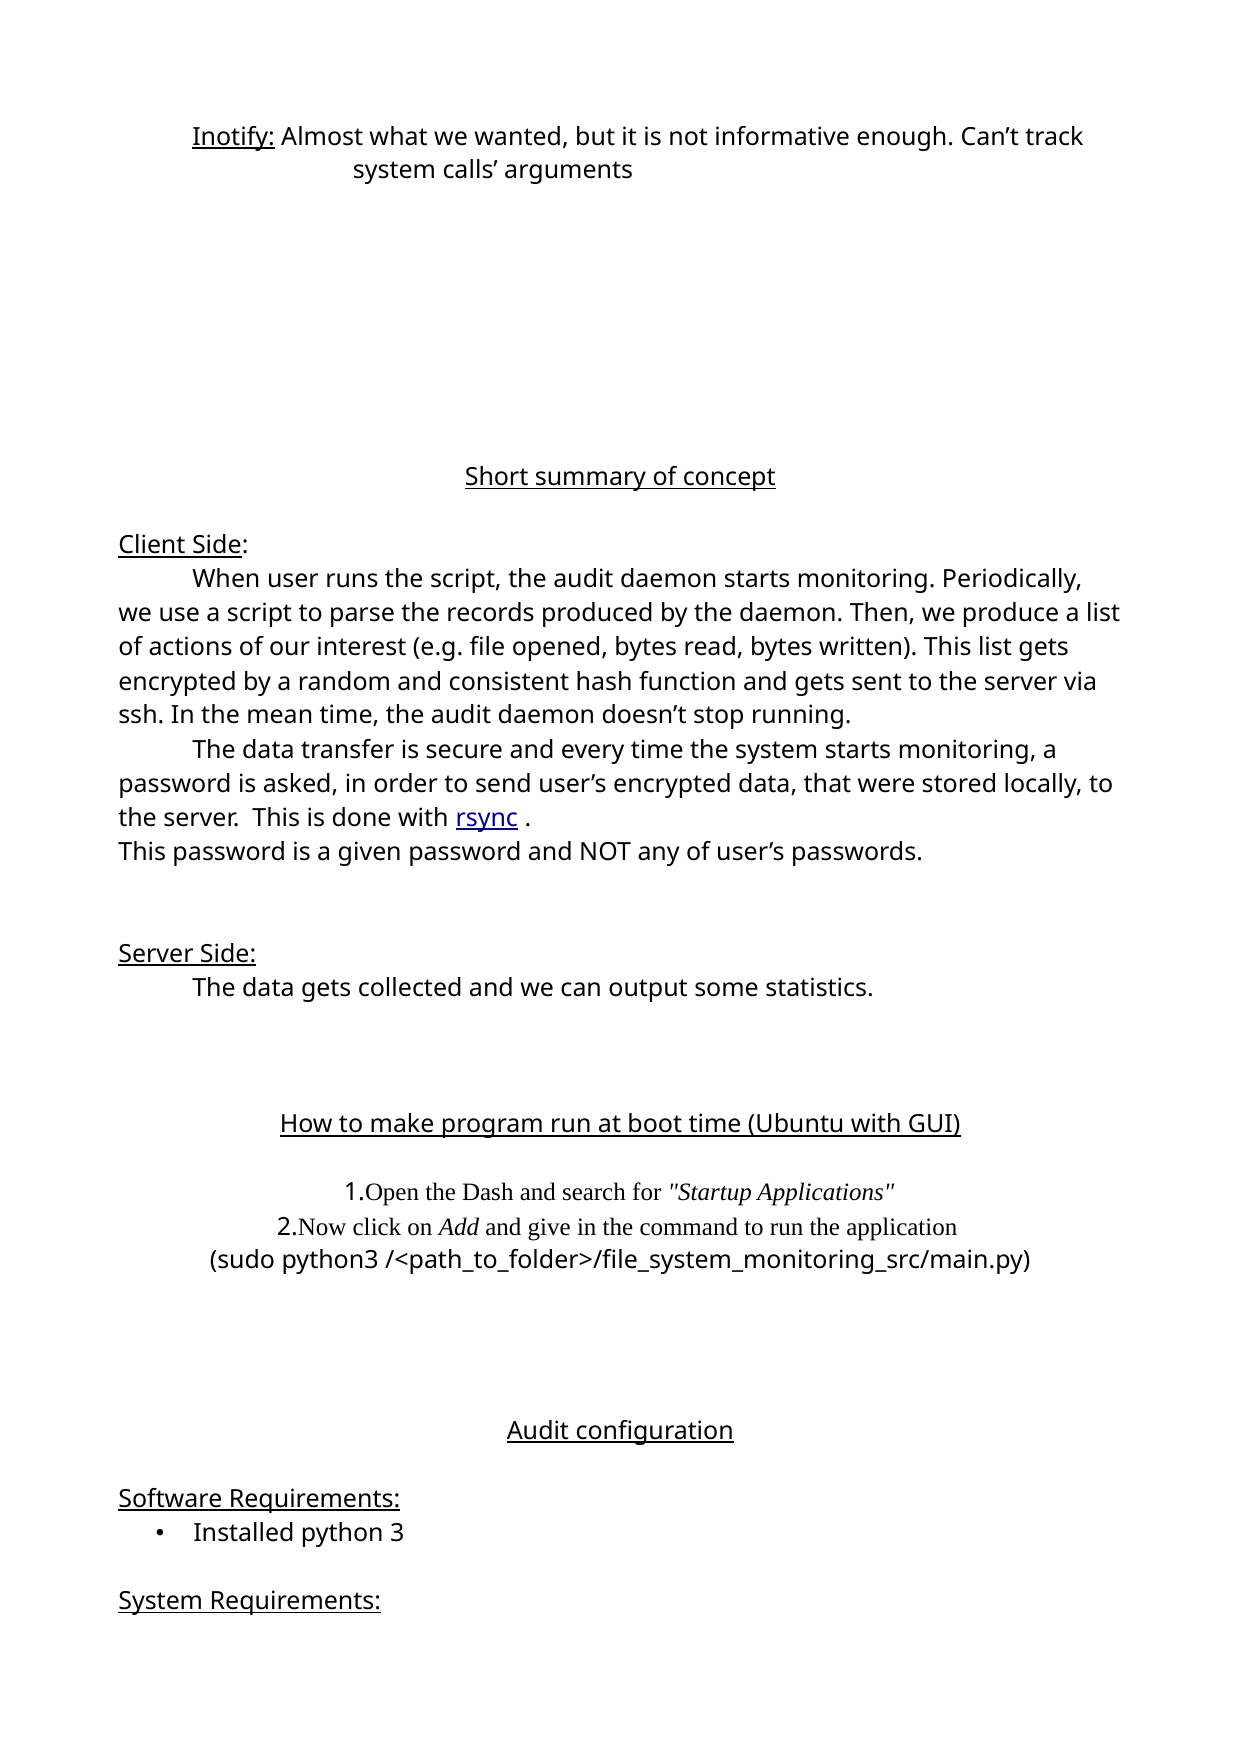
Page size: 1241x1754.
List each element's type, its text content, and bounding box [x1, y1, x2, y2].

text Short summary of concept [118, 459, 1122, 493]
text Client Side: [118, 527, 1122, 561]
list Installed python 3 [156, 1515, 1122, 1549]
text Software Requirements: [118, 1481, 1122, 1515]
text System Requirements: [118, 1583, 1122, 1617]
text This password is a given password and NOT any of user’s passwords. [118, 833, 1122, 867]
text When user runs the script, the audit daemon starts monitoring. Periodically, we use a script to parse the records produced by the daemon. Then, we produce a list of actions of our interest (e.g. file opened, bytes read, bytes written). This list gets encrypted by a random and consistent hash function and gets sent to the server via ssh. In the mean time, the audit daemon doesn’t stop running. [118, 561, 1122, 731]
text Inotify: Almost what we wanted, but it is not informative enough. Can’t track system calls’ arguments [118, 118, 1122, 186]
text The data gets collected and we can output some statistics. [118, 970, 1122, 1004]
text The data transfer is secure and every time the system starts monitoring, a password is asked, in order to send user’s encrypted data, that were stored locally, to the server. This is done with rsync . [118, 731, 1122, 833]
text 1.Open the Dash and search for "Startup Applications" [118, 1174, 1122, 1208]
text Audit configuration [118, 1412, 1122, 1447]
text (sudo python3 /<path_to_folder>/file_system_monitoring_src/main.py) [118, 1242, 1122, 1276]
text Server Side: [118, 936, 1122, 970]
text How to make program run at boot time (Ubuntu with GUI) [118, 1106, 1122, 1140]
text 2.Now click on Add and give in the command to run the application [118, 1208, 1122, 1242]
